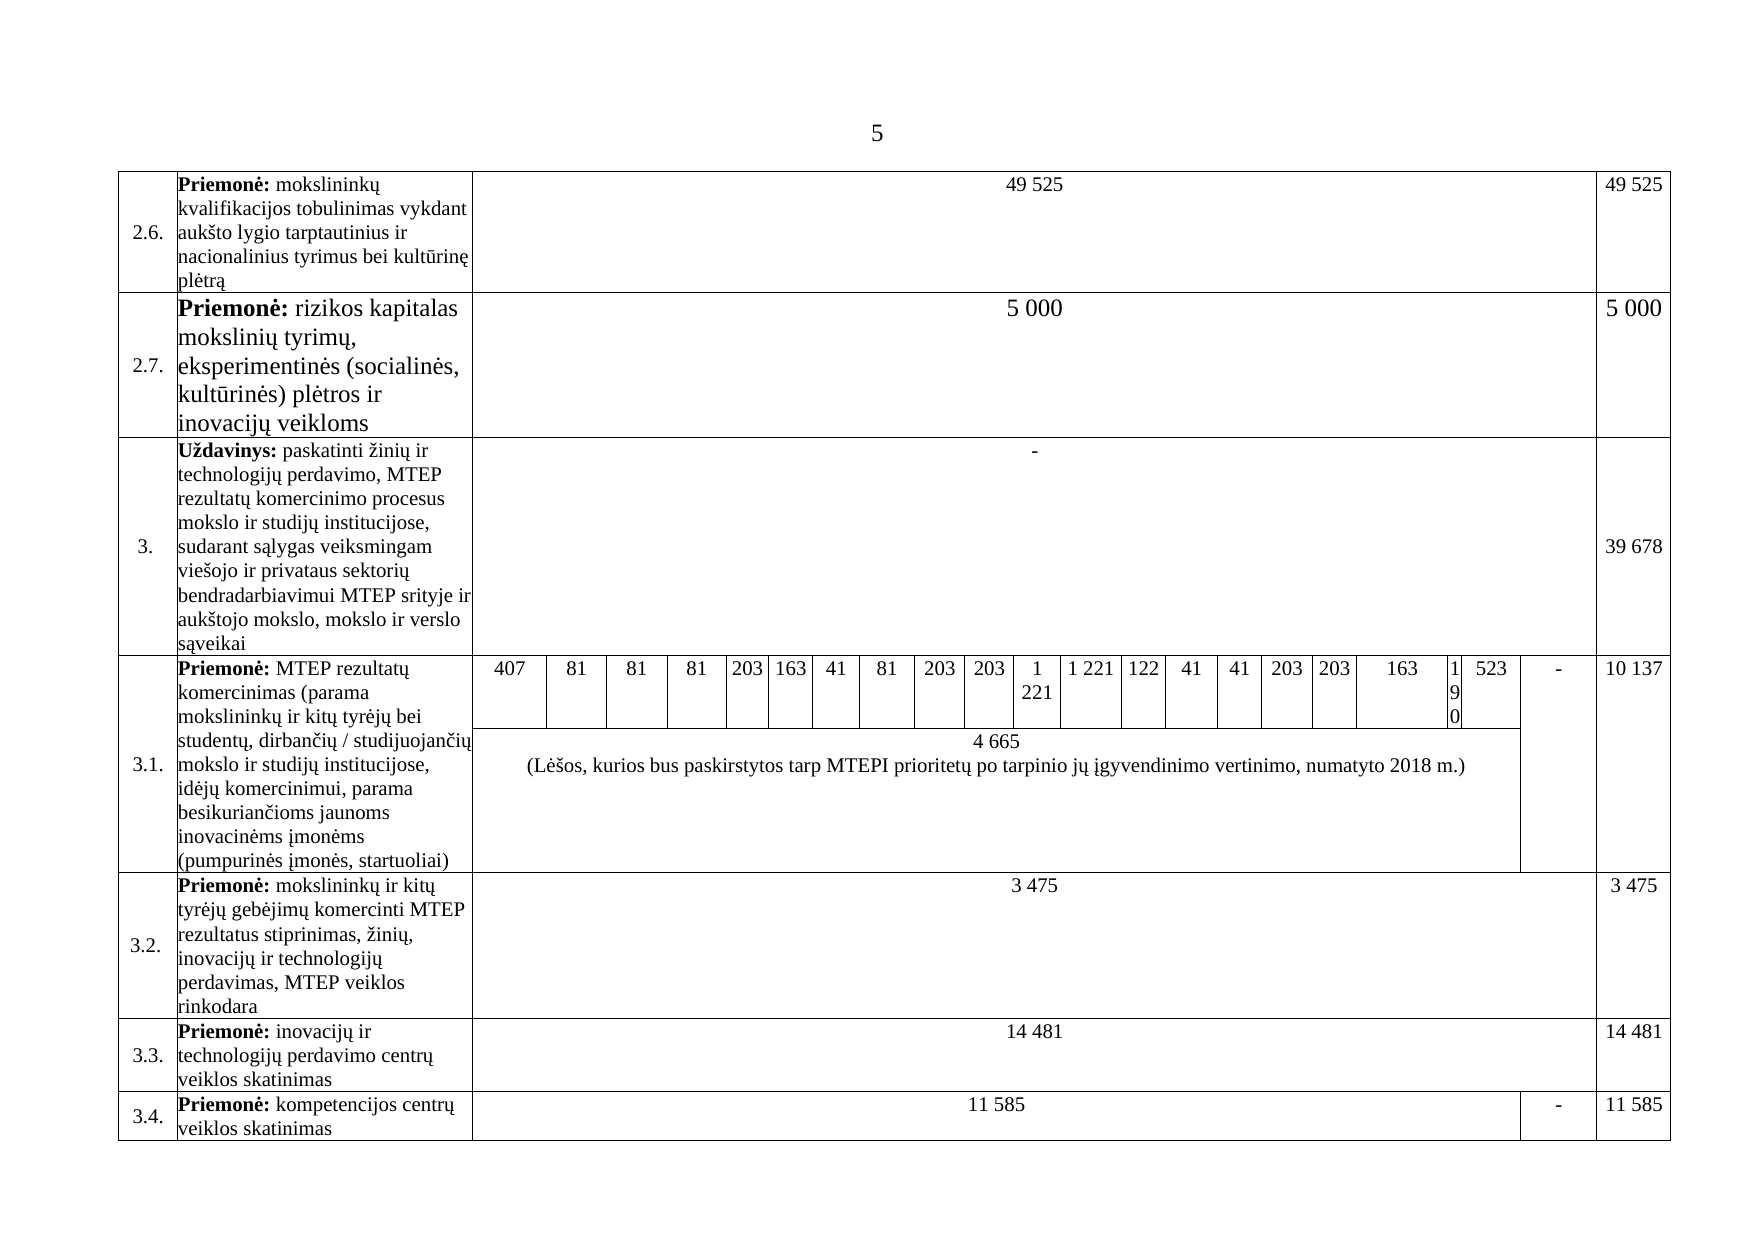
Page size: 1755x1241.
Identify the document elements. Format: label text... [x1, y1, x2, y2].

table_cell 122 [1122, 656, 1165, 728]
table_cell 81 [607, 656, 667, 728]
table_cell 407 [473, 656, 546, 728]
table_cell 81 [860, 656, 914, 728]
table_cell 203 [1313, 656, 1356, 728]
table_cell 3 475 [473, 873, 1596, 1018]
table_cell 3.2. [119, 873, 177, 1018]
table_cell 14 481 [1597, 1019, 1670, 1091]
table_cell 1 221 [1061, 656, 1121, 728]
table_cell 3. [119, 438, 177, 655]
table_cell 11 585 [473, 1092, 1520, 1140]
table_cell 3.4. [119, 1092, 177, 1140]
table_cell 163 [769, 656, 812, 728]
table_cell 41 [813, 656, 859, 728]
table_cell 81 [668, 656, 726, 728]
table_cell 4 665 (Lėšos, kurios bus paskirstytos tarp MTEPI prioritetų po tarpinio jų įgyvendinimo vertinimo, numatyto 2018 m.) [473, 729, 1520, 872]
table_cell 523 [1462, 656, 1520, 728]
table_cell 163 [1357, 656, 1447, 728]
table_cell 49 525 [1597, 172, 1670, 292]
table_cell Priemonė: kompetencijos centrų veiklos skatinimas [178, 1092, 472, 1140]
table_cell 14 481 [473, 1019, 1596, 1091]
table_cell 190 [1448, 656, 1461, 728]
table_cell 81 [547, 656, 606, 728]
table_cell 2.7. [119, 293, 177, 437]
table_cell 203 [965, 656, 1013, 728]
table_cell Priemonė: rizikos kapitalas mokslinių tyrimų, eksperimentinės (socialinės, kultūrinės) plėtros ir inovacijų veikloms [178, 293, 472, 437]
table_cell 11 585 [1597, 1092, 1670, 1140]
table_cell 1 221 [1014, 656, 1060, 728]
table_cell - [1521, 656, 1596, 872]
table_cell 3.1. [119, 656, 177, 872]
table_cell Priemonė: MTEP rezultatų komercinimas (parama mokslininkų ir kitų tyrėjų bei studentų, dirbančių / studijuojančių mokslo ir studijų institucijose, idėjų komercinimui, parama besikuriančioms jaunoms inovacinėms įmonėms (pumpurinės įmonės, startuoliai) [178, 656, 472, 872]
table_cell 39 678 [1597, 438, 1670, 655]
table_cell 3.3. [119, 1019, 177, 1091]
table_cell Priemonė: mokslininkų kvalifikacijos tobulinimas vykdant aukšto lygio tarptautinius ir nacionalinius tyrimus bei kultūrinę plėtrą [178, 172, 472, 292]
table_cell 2.6. [119, 172, 177, 292]
table_cell 41 [1218, 656, 1261, 728]
table_cell 49 525 [473, 172, 1596, 292]
table_cell Priemonė: mokslininkų ir kitų tyrėjų gebėjimų komercinti MTEP rezultatus stiprinimas, žinių, inovacijų ir technologijų perdavimas, MTEP veiklos rinkodara [178, 873, 472, 1018]
table_cell 3 475 [1597, 873, 1670, 1018]
table_cell 5 000 [473, 293, 1596, 437]
table_cell 41 [1166, 656, 1217, 728]
table_cell 203 [1262, 656, 1312, 728]
table_cell Uždavinys: paskatinti žinių ir technologijų perdavimo, MTEP rezultatų komercinimo procesus mokslo ir studijų institucijose, sudarant sąlygas veiksmingam viešojo ir privataus sektorių bendradarbiavimui MTEP srityje ir aukštojo mokslo, mokslo ir verslo sąveikai [178, 438, 472, 655]
table_cell 203 [727, 656, 768, 728]
table_cell - [473, 438, 1596, 655]
table_cell 10 137 [1597, 656, 1670, 872]
table_cell - [1521, 1092, 1596, 1140]
table_cell 203 [915, 656, 964, 728]
table_cell Priemonė: inovacijų ir technologijų perdavimo centrų veiklos skatinimas [178, 1019, 472, 1091]
table_cell 5 000 [1597, 293, 1670, 437]
